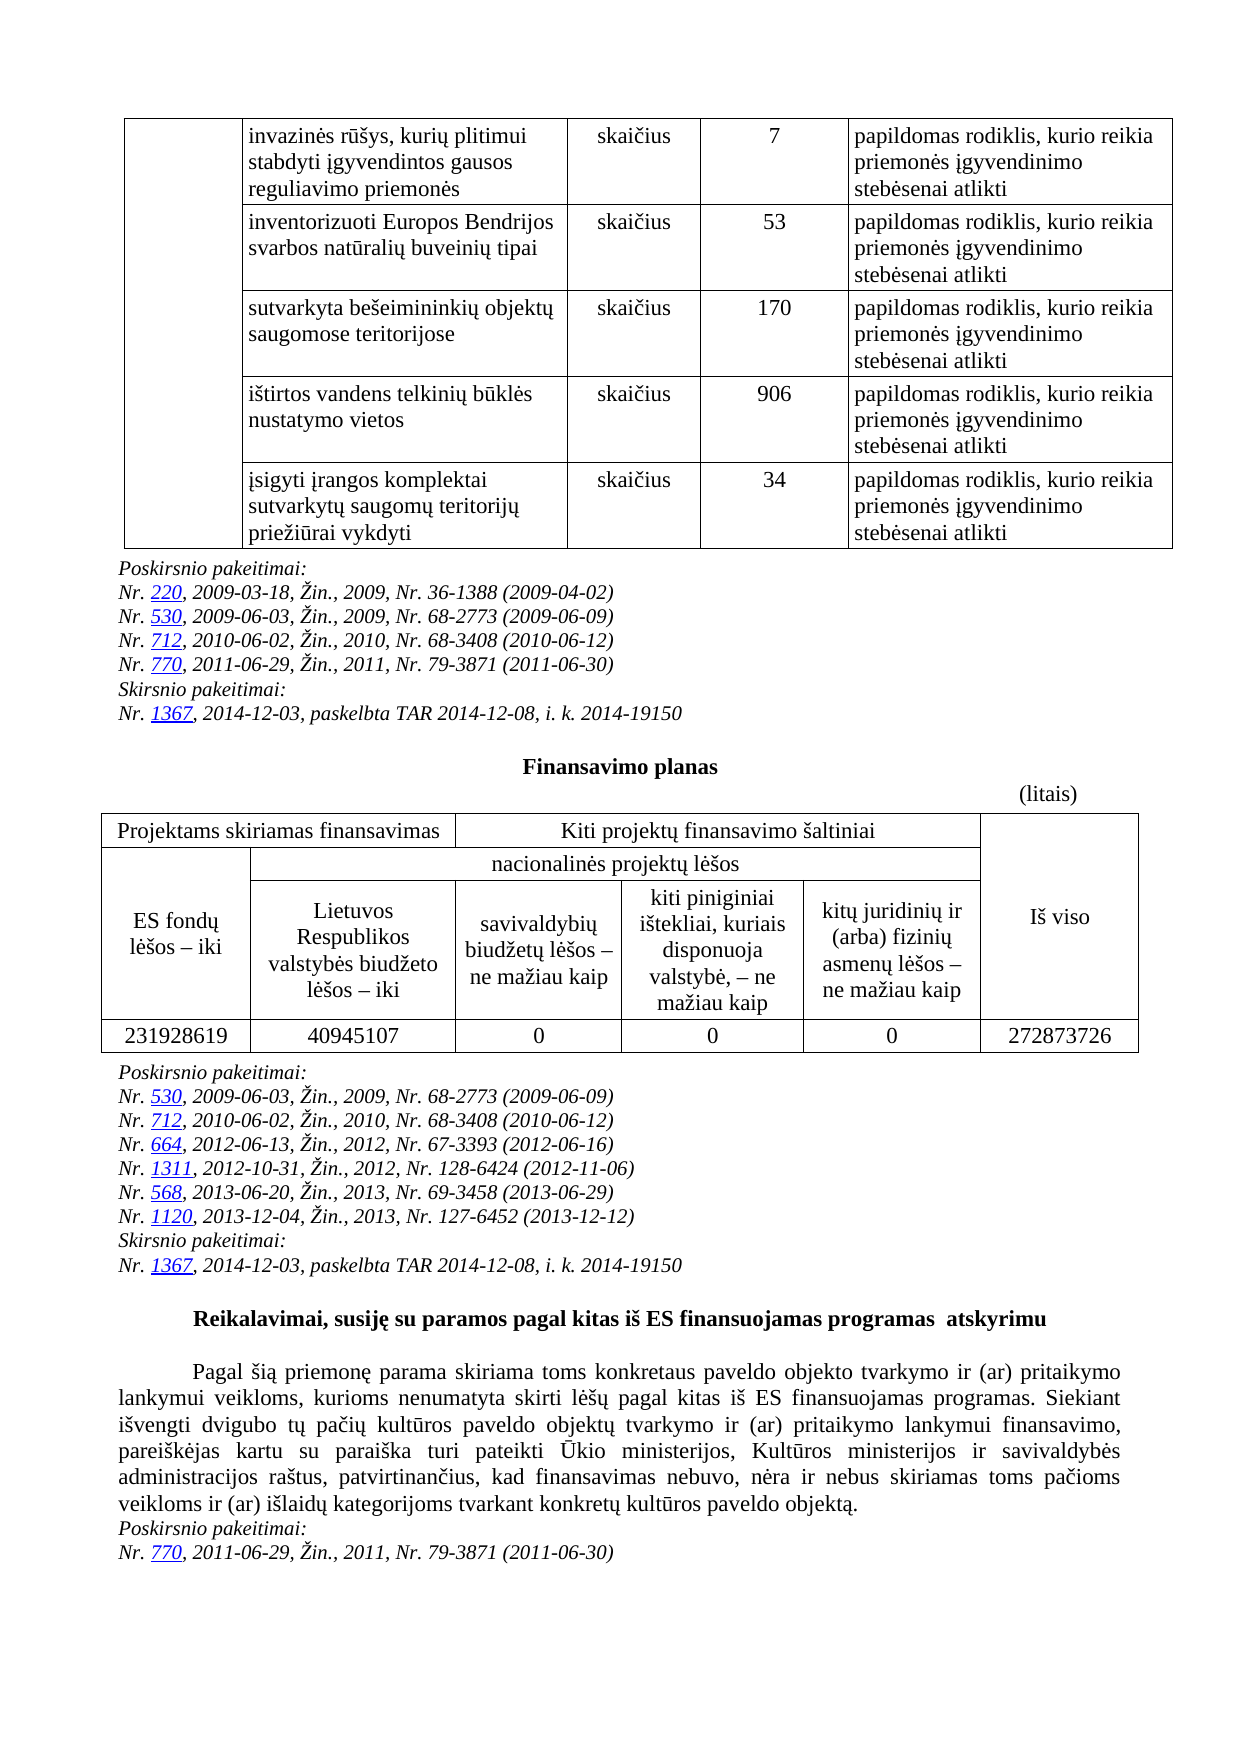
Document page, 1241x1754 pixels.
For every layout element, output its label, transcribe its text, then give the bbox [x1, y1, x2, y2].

table_cell 0 [622, 1020, 803, 1052]
text Nr. 1120, 2013-12-04, Žin., 2013, Nr. 127-6452 (2013-12-12) [118, 1204, 1122, 1228]
table_cell inventorizuoti Europos Bendrijos svarbos natūralių buveinių tipai [243, 205, 567, 290]
text Poskirsnio pakeitimai: [118, 556, 1122, 580]
table_cell papildomas rodiklis, kurio reikia priemonės įgyvendinimo stebėsenai atlikti [849, 205, 1172, 290]
table_cell ES fondų lėšos – iki [102, 848, 250, 1018]
table_cell 272873726 [981, 1020, 1138, 1052]
table_cell skaičius [568, 463, 700, 548]
text Nr. 770, 2011-06-29, Žin., 2011, Nr. 79-3871 (2011-06-30) [118, 1540, 1122, 1564]
table_cell 906 [701, 377, 848, 462]
table_cell nacionalinės projektų lėšos [251, 848, 980, 880]
text Skirsnio pakeitimai: [118, 676, 1122, 701]
text Nr. 712, 2010-06-02, Žin., 2010, Nr. 68-3408 (2010-06-12) [118, 1108, 1122, 1132]
text Nr. 530, 2009-06-03, Žin., 2009, Nr. 68-2773 (2009-06-09) [118, 604, 1122, 628]
table_cell 34 [701, 463, 848, 548]
table_cell papildomas rodiklis, kurio reikia priemonės įgyvendinimo stebėsenai atlikti [849, 119, 1172, 204]
table_header Iš viso [981, 814, 1138, 1018]
text Nr. 712, 2010-06-02, Žin., 2010, Nr. 68-3408 (2010-06-12) [118, 628, 1122, 652]
table_cell savivaldybių biudžetų lėšos – ne mažiau kaip [456, 881, 621, 1018]
table_cell Lietuvos Respublikos valstybės biudžeto lėšos – iki [251, 881, 455, 1018]
table_cell kiti piniginiai ištekliai, kuriais disponuoja valstybė, – ne mažiau kaip [622, 881, 803, 1018]
table_cell [125, 119, 242, 548]
table_cell papildomas rodiklis, kurio reikia priemonės įgyvendinimo stebėsenai atlikti [849, 377, 1172, 462]
text (litais) [230, 780, 1122, 806]
table_cell skaičius [568, 291, 700, 376]
table_cell 40945107 [251, 1020, 455, 1052]
text Nr. 1311, 2012-10-31, Žin., 2012, Nr. 128-6424 (2012-11-06) [118, 1156, 1122, 1180]
text Nr. 530, 2009-06-03, Žin., 2009, Nr. 68-2773 (2009-06-09) [118, 1084, 1122, 1108]
text Poskirsnio pakeitimai: [118, 1516, 1122, 1540]
text Nr. 770, 2011-06-29, Žin., 2011, Nr. 79-3871 (2011-06-30) [118, 652, 1122, 676]
table_header Projektams skiriamas finansavimas [102, 814, 455, 847]
table_cell skaičius [568, 377, 700, 462]
table_cell papildomas rodiklis, kurio reikia priemonės įgyvendinimo stebėsenai atlikti [849, 463, 1172, 548]
text Nr. 1367, 2014-12-03, paskelbta TAR 2014-12-08, i. k. 2014-19150 [118, 701, 1122, 724]
table_cell skaičius [568, 119, 700, 204]
text Nr. 1367, 2014-12-03, paskelbta TAR 2014-12-08, i. k. 2014-19150 [118, 1252, 1122, 1277]
table_cell įsigyti įrangos komplektai sutvarkytų saugomų teritorijų priežiūrai vykdyti [243, 463, 567, 548]
text Finansavimo planas [118, 753, 1122, 780]
text Nr. 220, 2009-03-18, Žin., 2009, Nr. 36-1388 (2009-04-02) [118, 580, 1122, 604]
table_cell skaičius [568, 205, 700, 290]
table_header Kiti projektų finansavimo šaltiniai [456, 814, 980, 847]
table_cell 7 [701, 119, 848, 204]
table_cell ištirtos vandens telkinių būklės nustatymo vietos [243, 377, 567, 462]
table_cell 0 [456, 1020, 621, 1052]
table_cell 0 [804, 1020, 980, 1052]
text Skirsnio pakeitimai: [118, 1228, 1122, 1252]
table_cell kitų juridinių ir (arba) fizinių asmenų lėšos – ne mažiau kaip [804, 881, 980, 1018]
table_cell invazinės rūšys, kurių plitimui stabdyti įgyvendintos gausos reguliavimo priemonės [243, 119, 567, 204]
text Nr. 568, 2013-06-20, Žin., 2013, Nr. 69-3458 (2013-06-29) [118, 1180, 1122, 1204]
table_cell sutvarkyta bešeimininkių objektų saugomose teritorijose [243, 291, 567, 376]
table_cell 170 [701, 291, 848, 376]
table_cell papildomas rodiklis, kurio reikia priemonės įgyvendinimo stebėsenai atlikti [849, 291, 1172, 376]
text Nr. 664, 2012-06-13, Žin., 2012, Nr. 67-3393 (2012-06-16) [118, 1132, 1122, 1156]
text Pagal šią priemonę parama skiriama toms konkretaus paveldo objekto tvarkymo ir (ar) pritaikymo lankymui veikloms, kurioms nenumatyta skirti lėšų pagal kitas iš ES finansuojamas programas. Siekiant išvengti dvigubo tų pačių kultūros paveldo objektų tvarkymo ir (ar) pritaikymo lankymui finansavimo, pareiškėjas kartu su paraiška turi pateikti Ūkio ministerijos, Kultūros ministerijos ir savivaldybės administracijos raštus, patvirtinančius, kad finansavimas nebuvo, nėra ir nebus skiriamas toms pačioms veikloms ir (ar) išlaidų kategorijoms tvarkant konkretų kultūros paveldo objektą. [118, 1358, 1122, 1516]
table_cell 53 [701, 205, 848, 290]
table_cell 231928619 [102, 1020, 250, 1052]
text Poskirsnio pakeitimai: [118, 1060, 1122, 1084]
text Reikalavimai, susiję su paramos pagal kitas iš ES finansuojamas programas atskyrimu [118, 1305, 1122, 1332]
